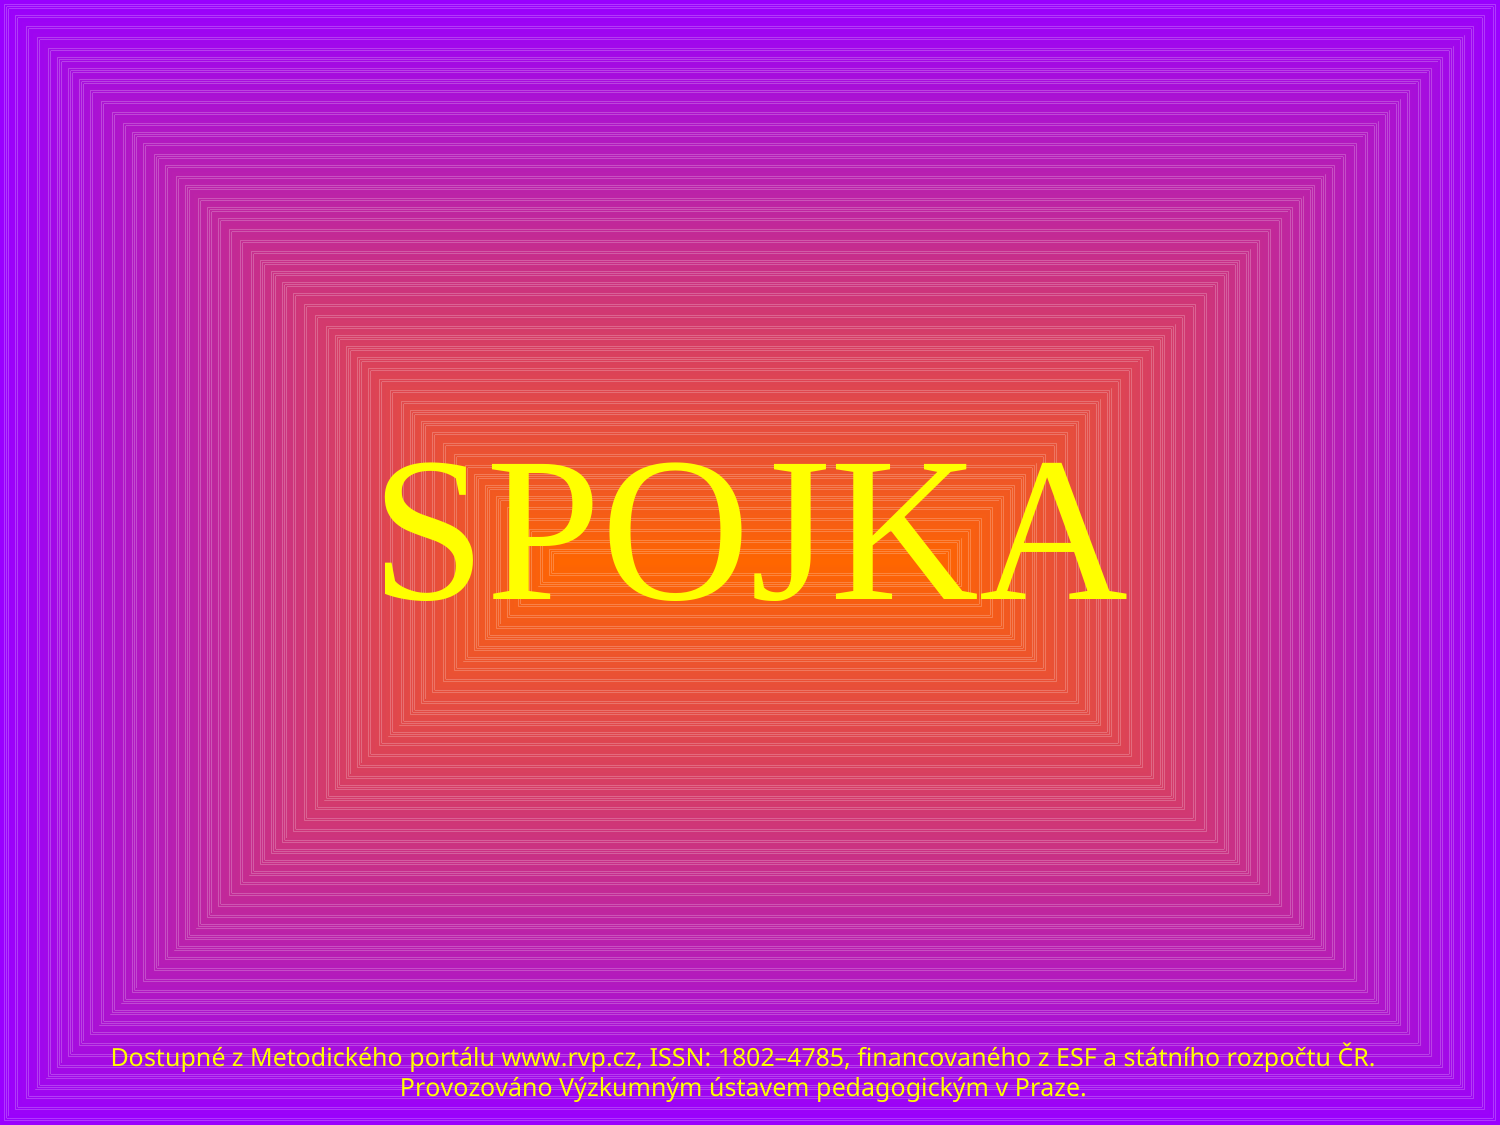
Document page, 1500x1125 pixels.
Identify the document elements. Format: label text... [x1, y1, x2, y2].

text_box Dostupné z Metodického portálu www.rvp.cz, ISSN: 1802–4785, financovaného z ESF a státního rozpočtu ČR. Provozováno Výzkumným ústavem pedagogickým v Praze. [35, 1041, 1454, 1102]
text_box SPOJKA [0, 385, 1500, 649]
